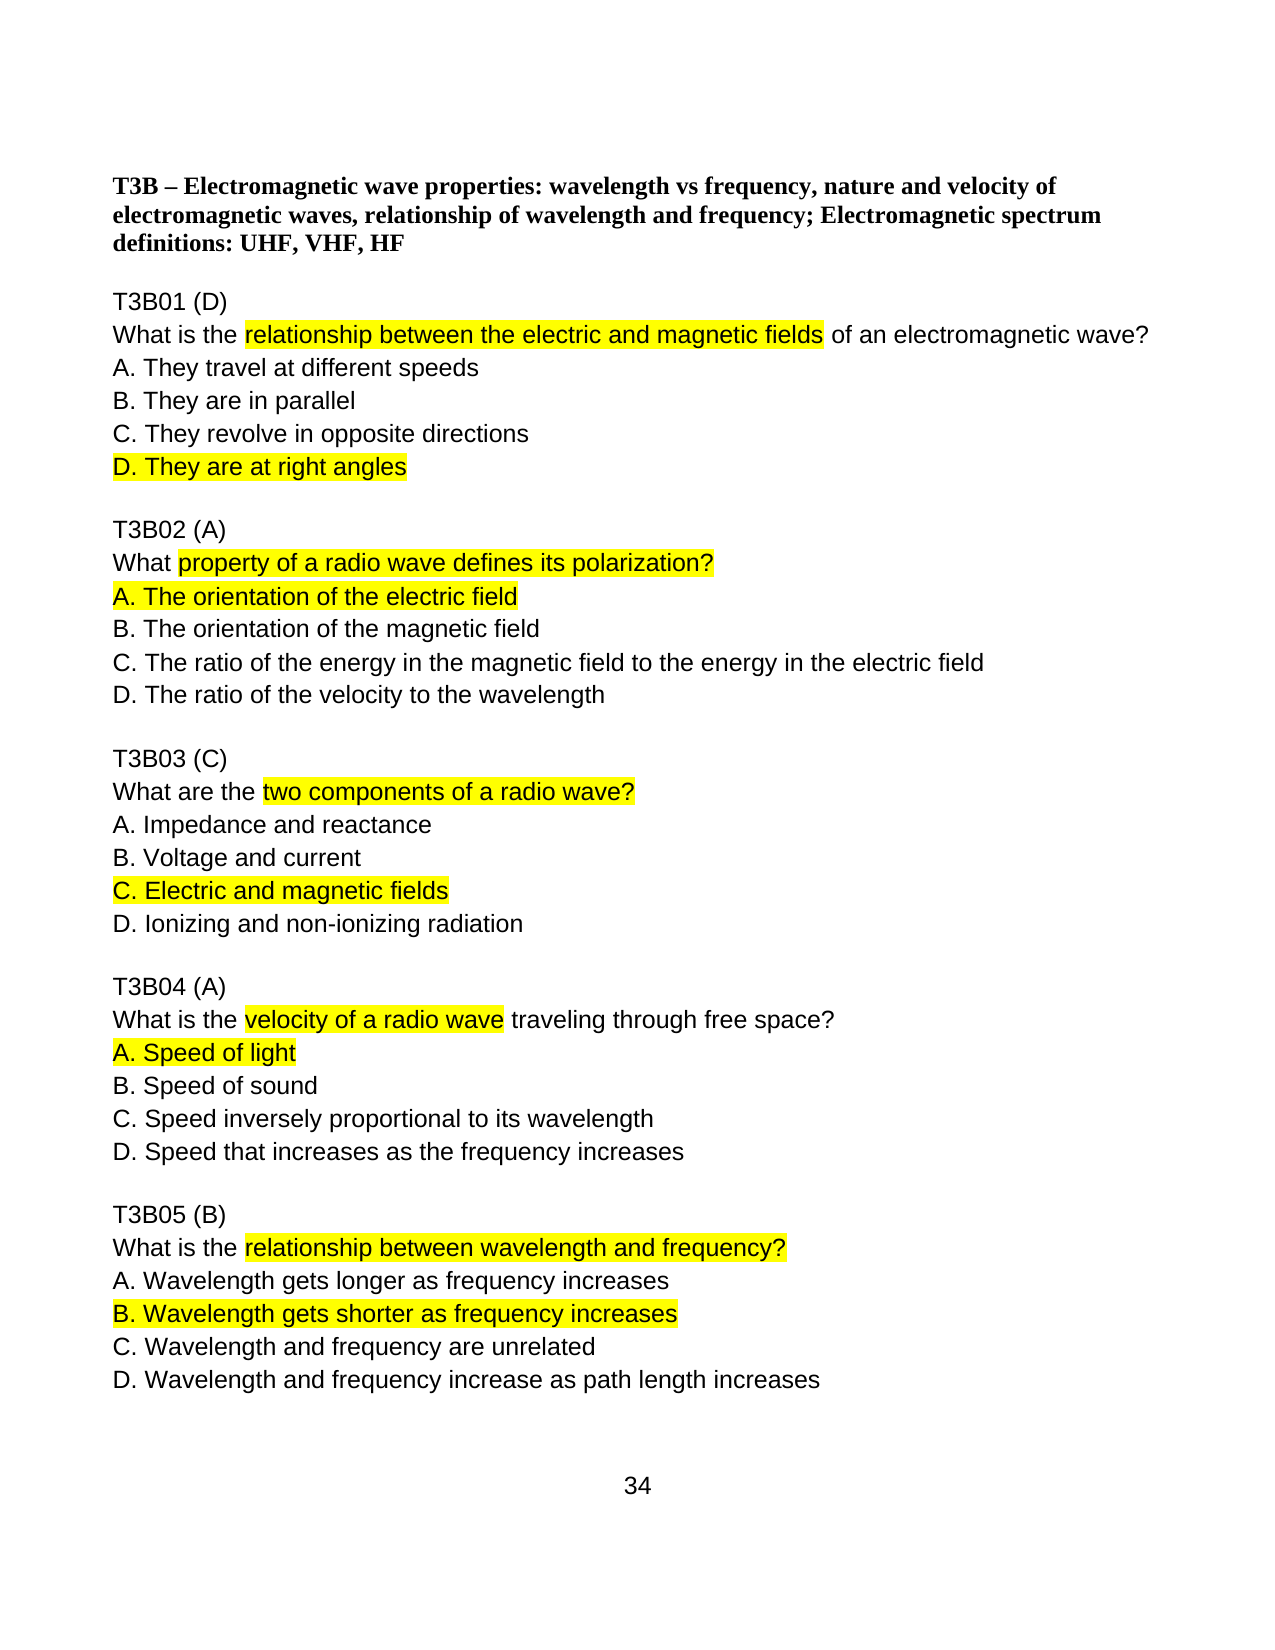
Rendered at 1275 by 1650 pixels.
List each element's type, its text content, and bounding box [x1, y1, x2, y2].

text T3B05 (B) What is the relationship between wavelength and frequency? A. Wavelength gets longer as frequency increases B. Wavelength gets shorter as frequency increases C. Wavelength and frequency are unrelated D. Wavelength and frequency increase as path length increases [112, 1200, 1162, 1394]
subtitle T3B – Electromagnetic wave properties: wavelength vs frequency, nature and velocity of electromagnetic waves, relationship of wavelength and frequency; Electromagnetic spectrum definitions: UHF, VHF, HF [112, 171, 1162, 257]
text T3B02 (A) What property of a radio wave defines its polarization? A. The orientation of the electric field B. The orientation of the magnetic field C. The ratio of the energy in the magnetic field to the energy in the electric field D. The ratio of the velocity to the wavelength [112, 515, 1162, 709]
text T3B03 (C) What are the two components of a radio wave? A. Impedance and reactance B. Voltage and current C. Electric and magnetic fields D. Ionizing and non-ionizing radiation [112, 743, 1162, 937]
text T3B01 (D) What is the relationship between the electric and magnetic fields of an electromagnetic wave? A. They travel at different speeds B. They are in parallel C. They revolve in opposite directions D. They are at right angles [112, 287, 1162, 481]
text T3B04 (A) What is the velocity of a radio wave traveling through free space? A. Speed of light B. Speed of sound C. Speed inversely proportional to its wavelength D. Speed that increases as the frequency increases [112, 972, 1162, 1166]
